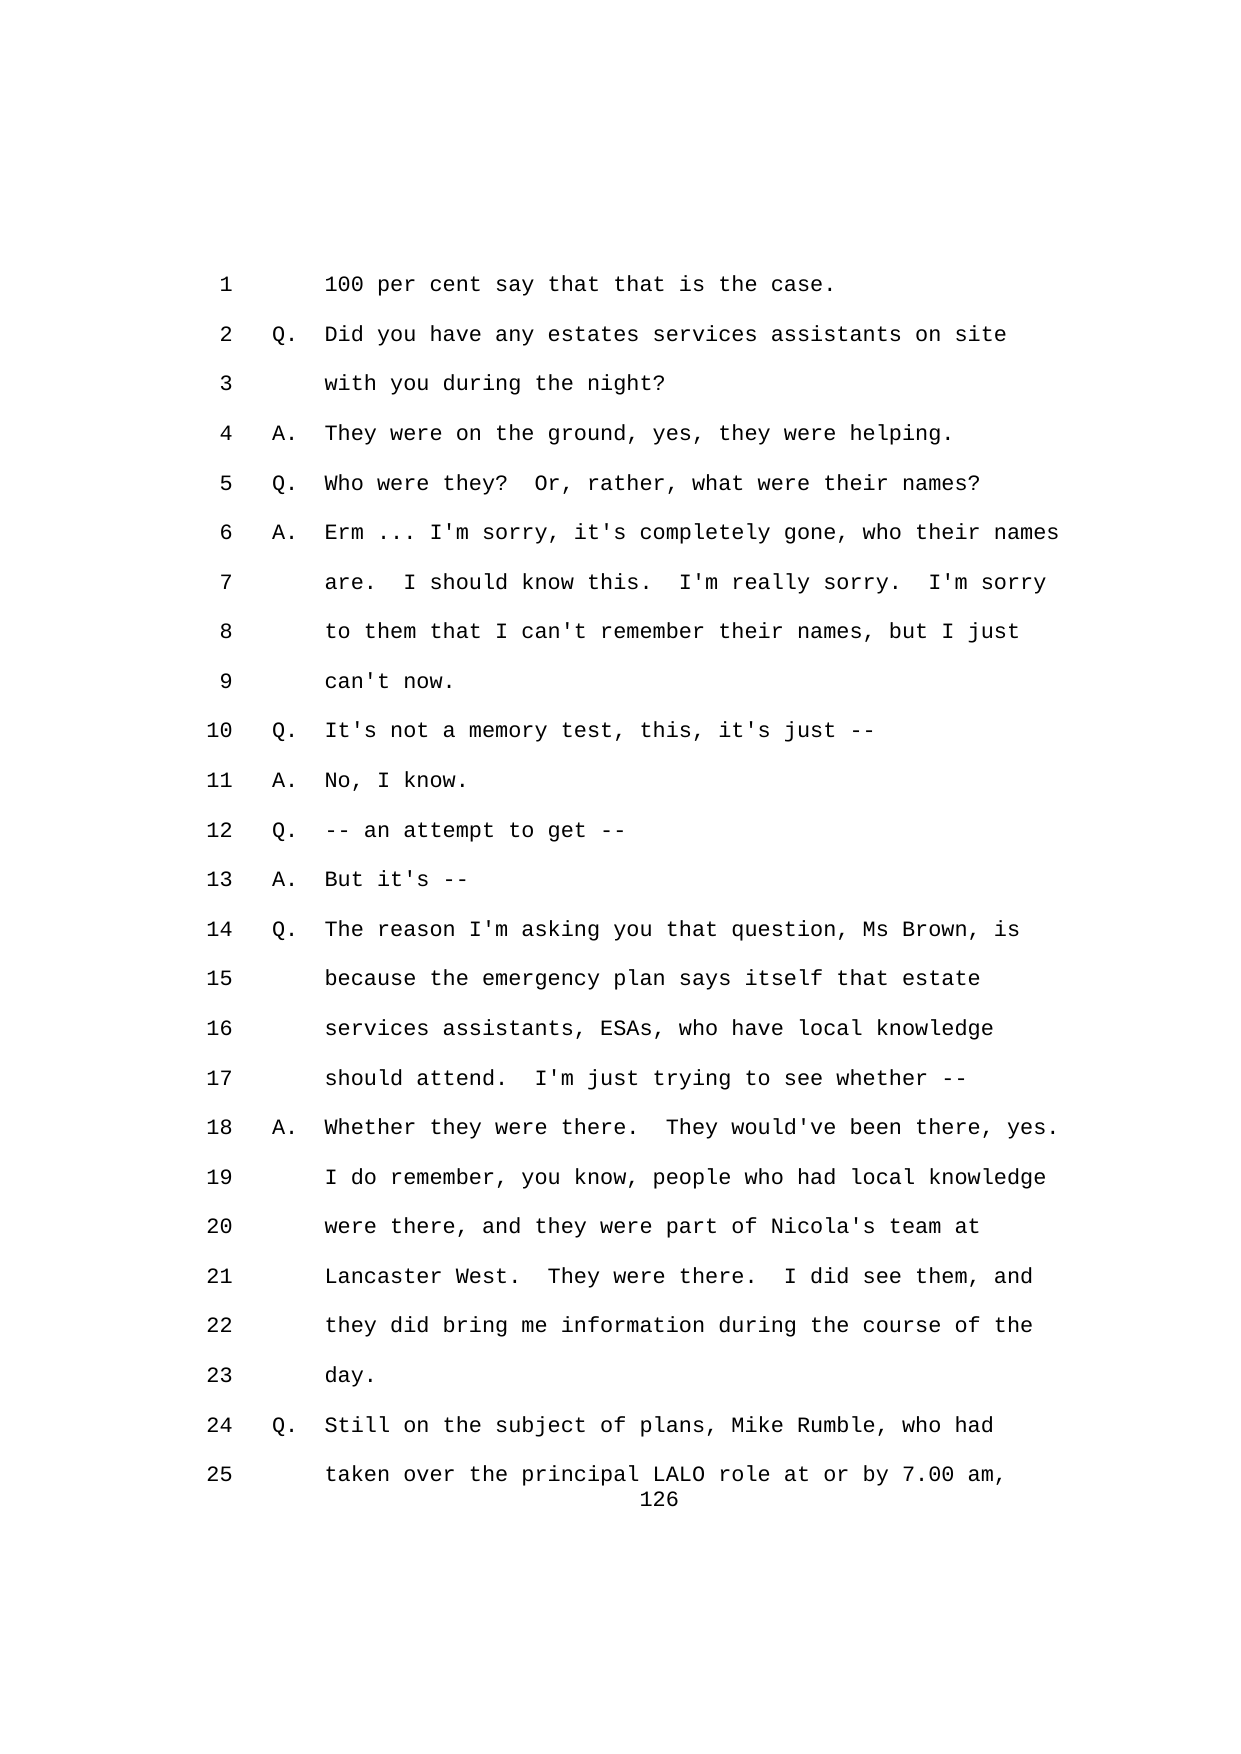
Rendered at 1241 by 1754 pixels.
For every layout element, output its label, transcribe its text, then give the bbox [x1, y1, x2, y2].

text 126 [75, 1488, 1165, 1513]
text 2 Q. Did you have any estates services assistants on site [75, 323, 1165, 348]
text 12 Q. -- an attempt to get -- [75, 819, 1165, 843]
text 4 A. They were on the ground, yes, they were helping. [75, 422, 1165, 447]
text 22 they did bring me information during the course of the [75, 1314, 1165, 1339]
text 14 Q. The reason I'm asking you that question, Ms Brown, is [75, 918, 1165, 943]
text 16 services assistants, ESAs, who have local knowledge [75, 1017, 1165, 1042]
text 11 A. No, I know. [75, 769, 1165, 794]
text 9 can't now. [75, 670, 1165, 695]
text 3 with you during the night? [75, 372, 1165, 397]
text 5 Q. Who were they? Or, rather, what were their names? [75, 472, 1165, 496]
text 17 should attend. I'm just trying to see whether -- [75, 1067, 1165, 1091]
text 10 Q. It's not a memory test, this, it's just -- [75, 719, 1165, 744]
text 6 A. Erm ... I'm sorry, it's completely gone, who their names [75, 521, 1165, 546]
text 25 taken over the principal LALO role at or by 7.00 am, [75, 1463, 1165, 1488]
text 15 because the emergency plan says itself that estate [75, 967, 1165, 992]
text 1 100 per cent say that that is the case. [75, 273, 1165, 298]
text 24 Q. Still on the subject of plans, Mike Rumble, who had [75, 1414, 1165, 1438]
text 21 Lancaster West. They were there. I did see them, and [75, 1265, 1165, 1290]
text 19 I do remember, you know, people who had local knowledge [75, 1166, 1165, 1191]
text 18 A. Whether they were there. They would've been there, yes. [75, 1116, 1165, 1141]
text 7 are. I should know this. I'm really sorry. I'm sorry [75, 571, 1165, 596]
text 23 day. [75, 1364, 1165, 1389]
text 20 were there, and they were part of Nicola's team at [75, 1215, 1165, 1240]
text 8 to them that I can't remember their names, but I just [75, 620, 1165, 645]
text 13 A. But it's -- [75, 868, 1165, 893]
